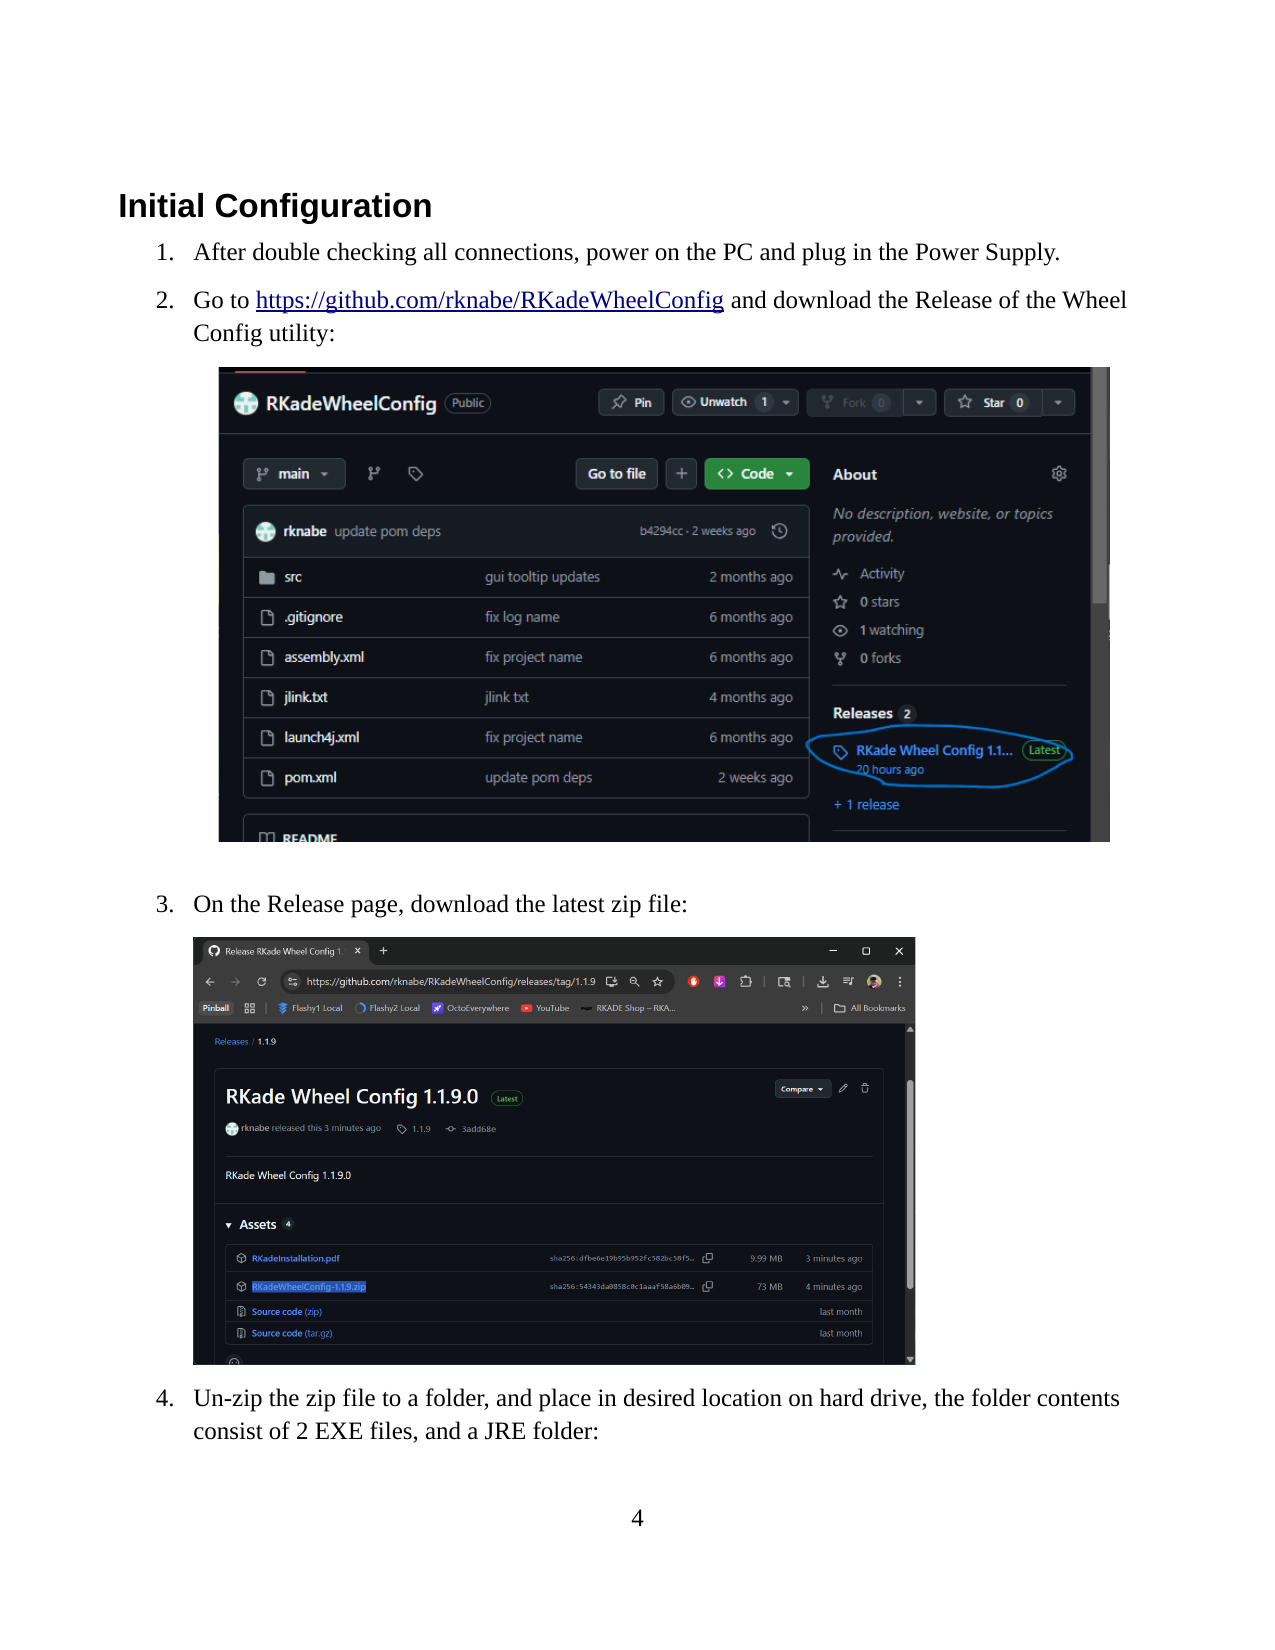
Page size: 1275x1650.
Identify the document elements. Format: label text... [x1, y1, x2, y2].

list Un-zip the zip file to a folder, and place in desired location on hard drive, the folder contents consist of 2 EXE files, and a JRE folder: [156, 1383, 1157, 1445]
picture [218, 367, 1110, 842]
list On the Release page, download the latest zip file: [156, 889, 1157, 918]
list Go to https://github.com/rknabe/RKadeWheelConfig and download the Release of the Wheel Config utility: [156, 285, 1157, 871]
list After double checking all connections, power on the PC and plug in the Power Supply. [156, 237, 1157, 266]
subtitle Initial Configuration [118, 187, 1157, 225]
picture [193, 937, 916, 1365]
